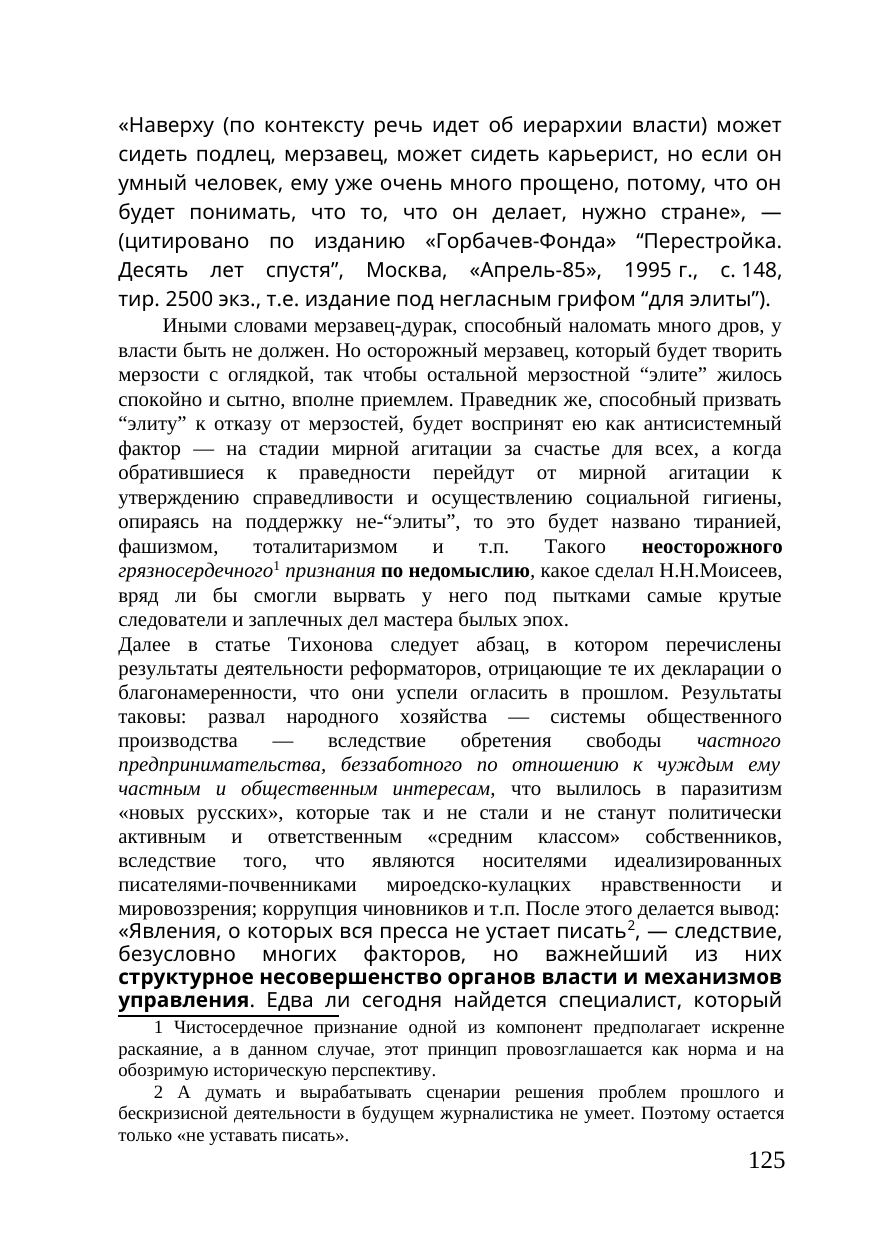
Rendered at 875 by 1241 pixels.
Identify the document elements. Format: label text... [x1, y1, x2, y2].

text «Наверху (по контексту речь идет об иерархии власти) может сидеть подлец, мерзавец, может сидеть карьерист, но если он умный человек, ему уже очень много прощено, потому, что он будет понимать, что то, что он делает, нужно стране», — (цитировано по изданию «Горбачев-Фонда» “Перестройка. Десять лет спустя”, Москва, «Апрель-85», 1995 г., с. 148, тир. 2500 экз., т.е. издание под негласным грифом “для элиты”). [118, 111, 783, 313]
text Чистосердечное признание одной из компонент предполагает искренне раскаяние, а в данном случае, этот принцип провозглашается как норма и на обозримую историческую перспективу. [118, 1016, 786, 1081]
text «Явления, о которых вся пресса не устает писать, — следствие, безусловно многих факторов, но важнейший из них структурное несовершенство органов власти и механизмов управления. Едва ли сегодня найдется специалист, который [118, 920, 783, 1012]
text А думать и вырабатывать сценарии решения проблем прошлого и бескризисной деятельности в будущем журналистика не умеет. Поэтому остается только «не уставать писать». [118, 1081, 786, 1145]
text Иными словами мерзавец-дурак, способный наломать много дров, у власти быть не должен. Но осторожный мерзавец, который будет творить мерзости с оглядкой, так чтобы остальной мерзостной “элите” жилось спокойно и сытно, вполне приемлем. Праведник же, способный призвать “элиту” к отказу от мерзостей, будет воспринят ею как антисистемный фактор — на стадии мирной агитации за счастье для всех, а когда обратившиеся к праведности перейдут от мирной агитации к утверждению справедливости и осуществлению социальной гигиены, опираясь на поддержку не-“элиты”, то это будет названо тиранией, фашизмом, тоталитаризмом и т.п. Такого неосторожного грязносердечного признания по недомыслию, какое сделал Н.Н.Моисеев, вряд ли бы смогли вырвать у него под пытками самые крутые следователи и заплечных дел мастера былых эпох. [118, 313, 783, 631]
text Далее в статье Тихонова следует абзац, в котором перечислены результаты деятельности реформаторов, отрицающие те их декларации о благонамеренности, что они успели огласить в прошлом. Результаты таковы: развал народного хозяйства — системы общественного производства — вследствие обретения свободы частного предпринимательства, беззаботного по отношению к чуждым ему частным и общественным интересам, что вылилось в паразитизм «новых русских», которые так и не стали и не станут политически активным и ответственным «средним классом» собственников, вследствие того, что являются носителями идеализированных писателями-почвенниками мироедско-кулацких нравственности и мировоззрения; коррупция чиновников и т.п. После этого делается вывод: [118, 631, 783, 920]
